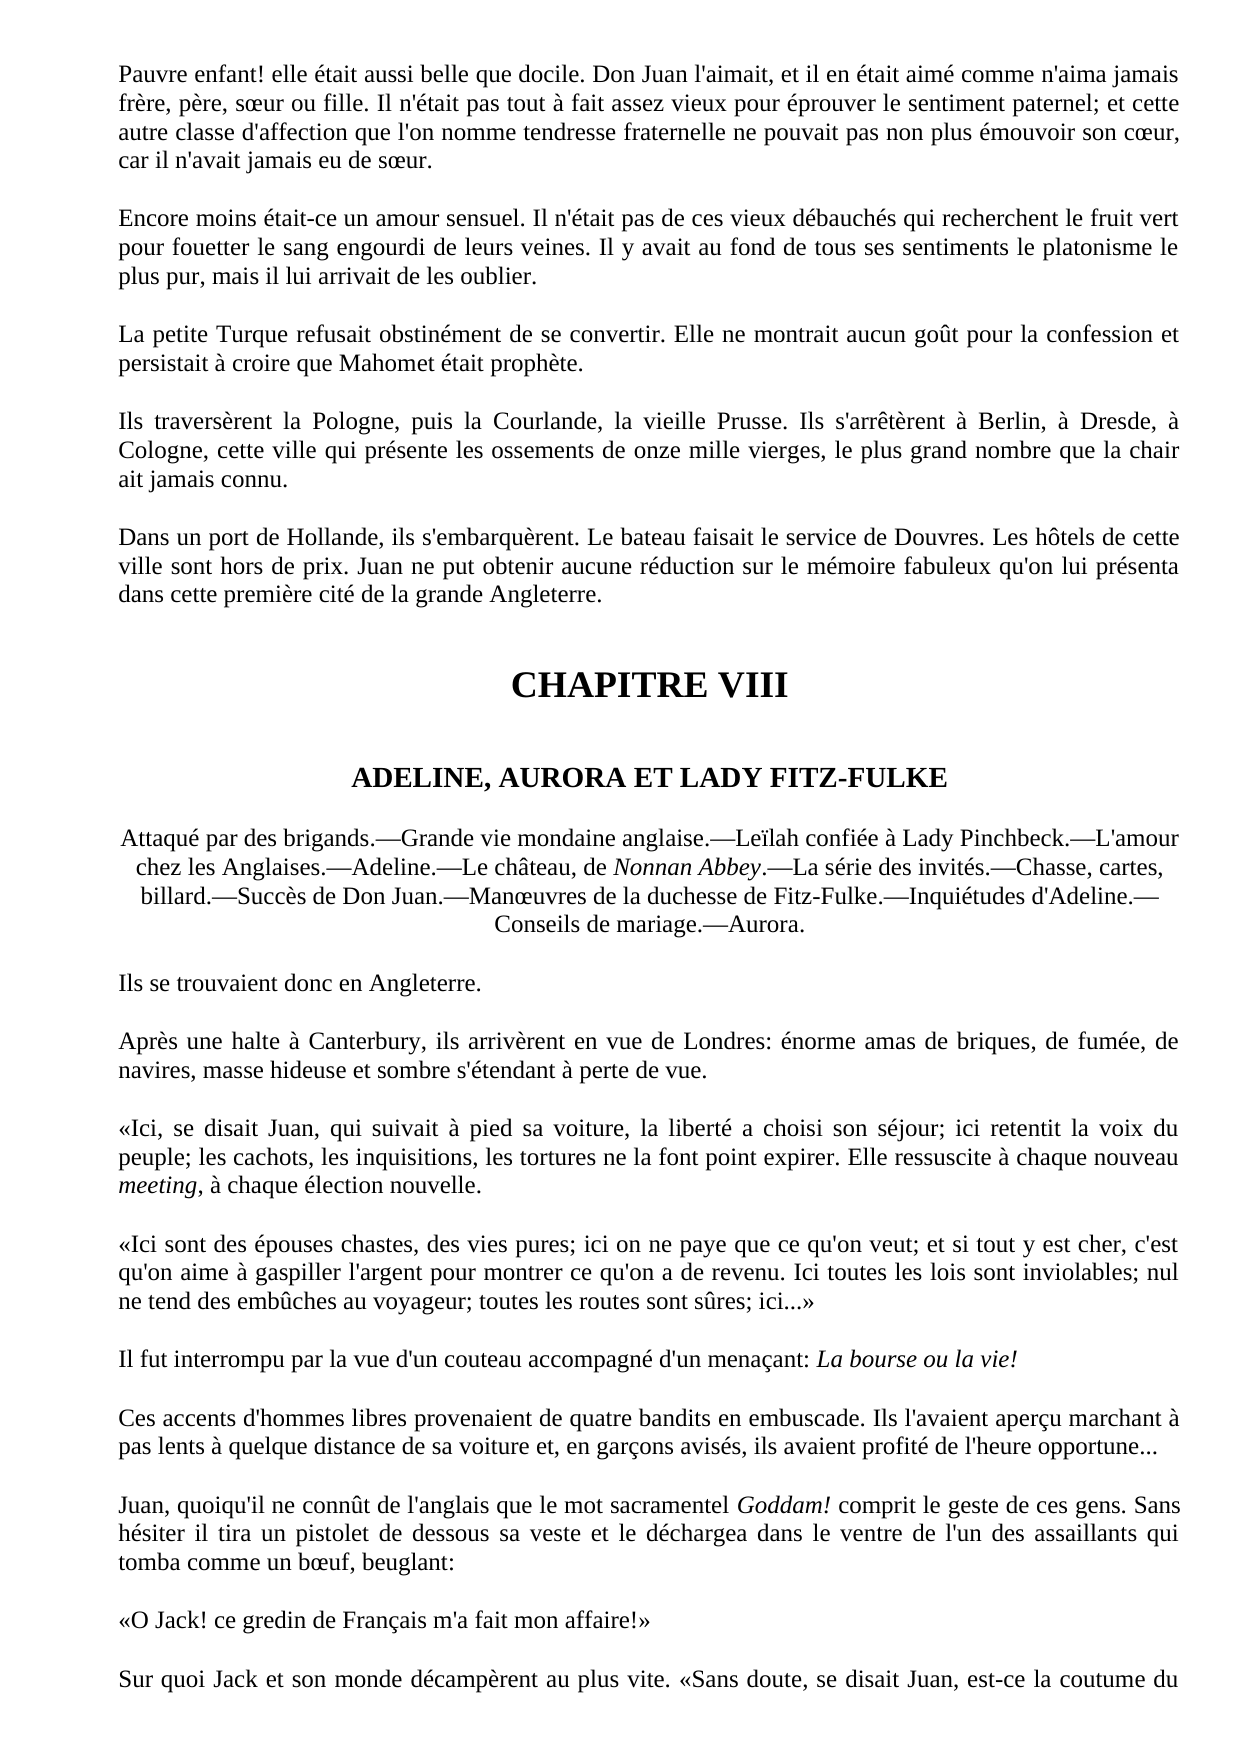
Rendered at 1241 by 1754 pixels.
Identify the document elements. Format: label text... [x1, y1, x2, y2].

text «O Jack! ce gredin de Français m'a fait mon affaire!» [118, 1605, 1181, 1634]
subtitle ADELINE, AURORA ET LADY FITZ-FULKE [118, 760, 1181, 794]
text Attaqué par des brigands.—Grande vie mondaine anglaise.—Leïlah confiée à Lady Pinchbeck.—L'amour chez les Anglaises.—Adeline.—Le château, de Nonnan Abbey.—La série des invités.—Chasse, cartes, billard.—Succès de Don Juan.—Manœuvres de la duchesse de Fitz-Fulke.—Inquiétudes d'Adeline.—Conseils de mariage.—Aurora. [118, 823, 1181, 938]
text Sur quoi Jack et son monde décampèrent au plus vite. «Sans doute, se disait Juan, est-ce la coutume du [118, 1664, 1181, 1692]
text Ces accents d'hommes libres provenaient de quatre bandits en embuscade. Ils l'avaient aperçu marchant à pas lents à quelque distance de sa voiture et, en garçons avisés, ils avaient profité de l'heure opportune... [118, 1403, 1181, 1460]
text Après une halte à Canterbury, ils arrivèrent en vue de Londres: énorme amas de briques, de fumée, de navires, masse hideuse et sombre s'étendant à perte de vue. [118, 1026, 1181, 1083]
subtitle CHAPITRE VIII [118, 663, 1181, 706]
text «Ici sont des épouses chastes, des vies pures; ici on ne paye que ce qu'on veut; et si tout y est cher, c'est qu'on aime à gaspiller l'argent pour montrer ce qu'on a de revenu. Ici toutes les lois sont inviolables; nul ne tend des embûches au voyageur; toutes les routes sont sûres; ici...» [118, 1229, 1181, 1315]
text Encore moins était-ce un amour sensuel. Il n'était pas de ces vieux débauchés qui recherchent le fruit vert pour fouetter le sang engourdi de leurs veines. Il y avait au fond de tous ses sentiments le platonisme le plus pur, mais il lui arrivait de les oublier. [118, 203, 1181, 290]
text «Ici, se disait Juan, qui suivait à pied sa voiture, la liberté a choisi son séjour; ici retentit la voix du peuple; les cachots, les inquisitions, les tortures ne la font point expirer. Elle ressuscite à chaque nouveau meeting, à chaque élection nouvelle. [118, 1113, 1181, 1199]
text Dans un port de Hollande, ils s'embarquèrent. Le bateau faisait le service de Douvres. Les hôtels de cette ville sont hors de prix. Juan ne put obtenir aucune réduction sur le mémoire fabuleux qu'on lui présenta dans cette première cité de la grande Angleterre. [118, 522, 1181, 608]
text La petite Turque refusait obstinément de se convertir. Elle ne montrait aucun goût pour la confession et persistait à croire que Mahomet était prophète. [118, 319, 1181, 377]
text Juan, quoiqu'il ne connût de l'anglais que le mot sacramentel Goddam! comprit le geste de ces gens. Sans hésiter il tira un pistolet de dessous sa veste et le déchargea dans le ventre de l'un des assaillants qui tomba comme un bœuf, beuglant: [118, 1490, 1181, 1576]
text Ils se trouvaient donc en Angleterre. [118, 968, 1181, 997]
text Il fut interrompu par la vue d'un couteau accompagné d'un menaçant: La bourse ou la vie! [118, 1344, 1181, 1373]
text Pauvre enfant! elle était aussi belle que docile. Don Juan l'aimait, et il en était aimé comme n'aima jamais frère, père, sœur ou fille. Il n'était pas tout à fait assez vieux pour éprouver le sentiment paternel; et cette autre classe d'affection que l'on nomme tendresse fraternelle ne pouvait pas non plus émouvoir son cœur, car il n'avait jamais eu de sœur. [118, 59, 1181, 174]
text Ils traversèrent la Pologne, puis la Courlande, la vieille Prusse. Ils s'arrêtèrent à Berlin, à Dresde, à Cologne, cette ville qui présente les ossements de onze mille vierges, le plus grand nombre que la chair ait jamais connu. [118, 406, 1181, 492]
